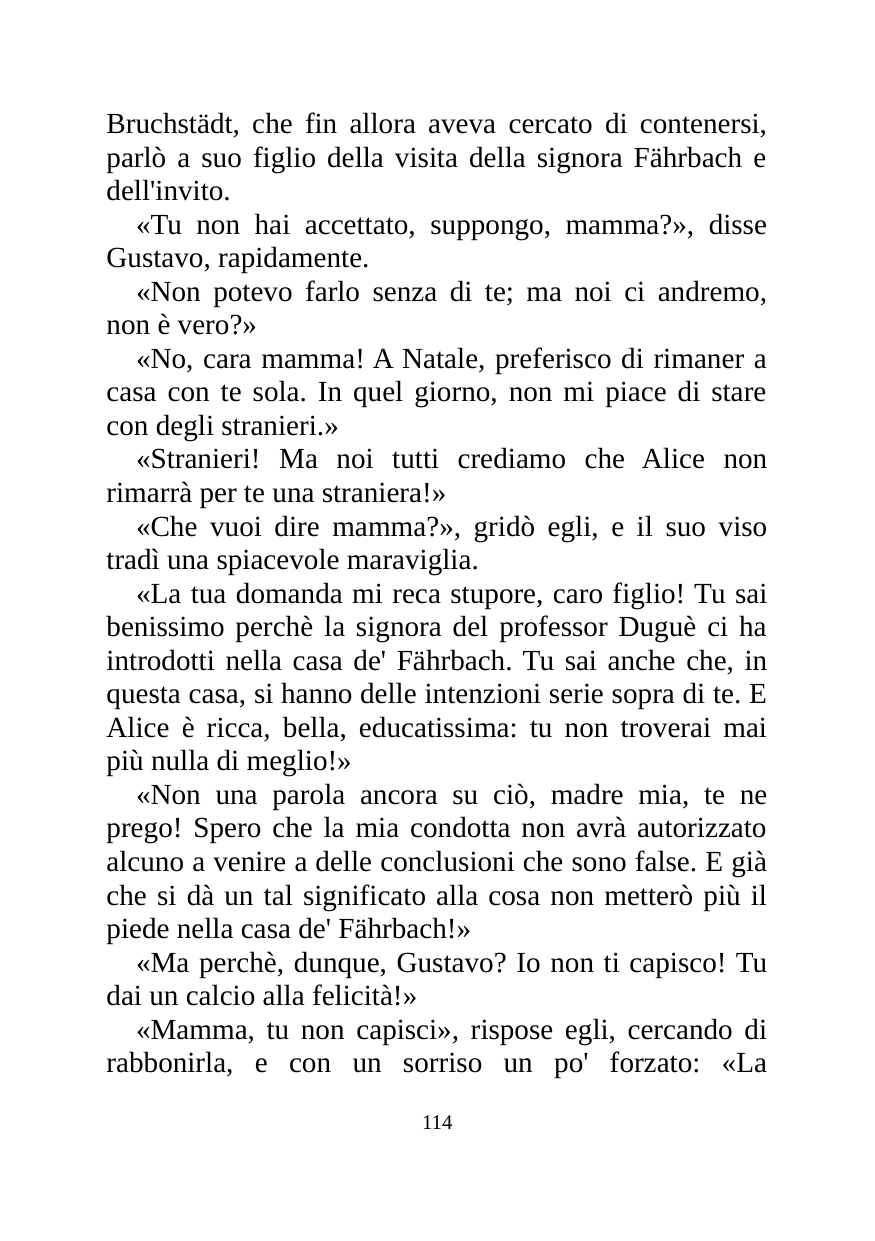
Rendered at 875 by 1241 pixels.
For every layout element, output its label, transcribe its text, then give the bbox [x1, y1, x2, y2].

text «La tua domanda mi reca stupore, caro figlio! Tu sai benissimo perchè la signora del professor Duguè ci ha introdotti nella casa de' Fährbach. Tu sai anche che, in questa casa, si hanno delle intenzioni serie sopra di te. E Alice è ricca, bella, educatissima: tu non troverai mai più nulla di meglio!» [106, 576, 768, 777]
text «Non potevo farlo senza di te; ma noi ci andremo, non è vero?» [106, 274, 768, 341]
text «Mamma, tu non capisci», rispose egli, cercando di rabbonirla, e con un sorriso un po' forzato: «La [106, 1012, 768, 1079]
text «Che vuoi dire mamma?», gridò egli, e il suo viso tradì una spiacevole maraviglia. [106, 509, 768, 576]
text «Tu non hai accettato, suppongo, mamma?», disse Gustavo, rapidamente. [106, 207, 768, 274]
text «Ma perchè, dunque, Gustavo? Io non ti capisco! Tu dai un calcio alla felicità!» [106, 945, 768, 1012]
text Bruchstädt, che fin allora aveva cercato di contenersi, parlò a suo figlio della visita della signora Fährbach e dell'invito. [106, 106, 768, 207]
text «No, cara mamma! A Natale, preferisco di rimaner a casa con te sola. In quel giorno, non mi piace di stare con degli stranieri.» [106, 341, 768, 442]
text «Stranieri! Ma noi tutti crediamo che Alice non rimarrà per te una straniera!» [106, 442, 768, 509]
text «Non una parola ancora su ciò, madre mia, te ne prego! Spero che la mia condotta non avrà autorizzato alcuno a venire a delle conclusioni che sono false. E già che si dà un tal significato alla cosa non metterò più il piede nella casa de' Fährbach!» [106, 777, 768, 945]
